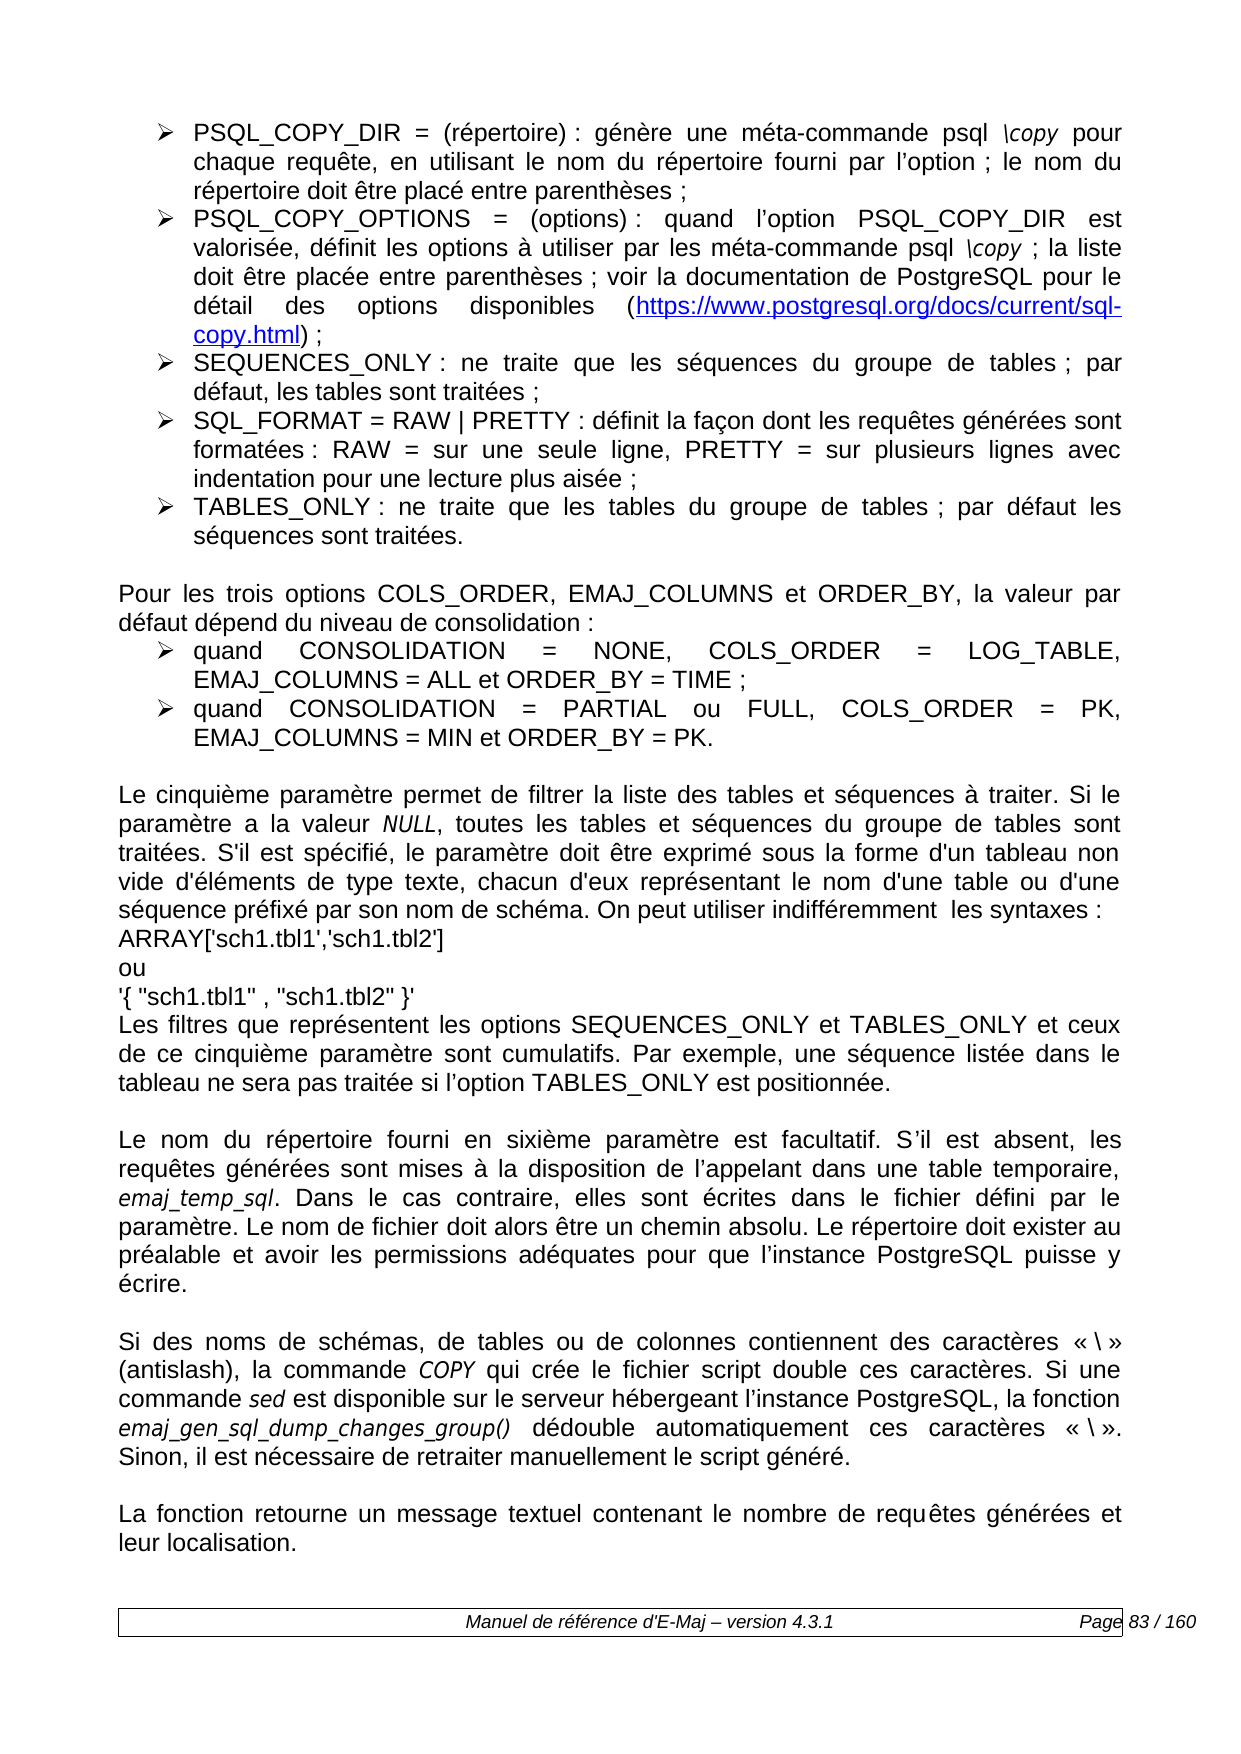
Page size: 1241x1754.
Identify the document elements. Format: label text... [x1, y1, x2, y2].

text La fonction retourne un message textuel contenant le nombre de requêtes générées et leur localisation. [118, 1499, 1122, 1557]
list SQL_FORMAT = RAW | PRETTY : définit la façon dont les requêtes générées sont formatées : RAW = sur une seule ligne, PRETTY = sur plusieurs lignes avec indentation pour une lecture plus aisée ; [156, 406, 1122, 492]
text Le nom du répertoire fourni en sixième paramètre est facultatif. S’il est absent, les requêtes générées sont mises à la disposition de l’appelant dans une table temporaire, emaj_temp_sql. Dans le cas contraire, elles sont écrites dans le fichier défini par le paramètre. Le nom de fichier doit alors être un chemin absolu. Le répertoire doit exister au préalable et avoir les permissions adéquates pour que l’instance PostgreSQL puisse y écrire. [118, 1125, 1122, 1298]
list PSQL_COPY_OPTIONS = (options) : quand l’option PSQL_COPY_DIR est valorisée, définit les options à utiliser par les méta-commande psql \copy ; la liste doit être placée entre parenthèses ; voir la documentation de PostgreSQL pour le détail des options disponibles (https://www.postgresql.org/docs/current/sql-copy.html) ; [156, 204, 1122, 348]
text '{ "sch1.tbl1" , "sch1.tbl2" }' [118, 982, 1122, 1010]
text ARRAY['sch1.tbl1','sch1.tbl2'] [118, 924, 1122, 953]
text Les filtres que représentent les options SEQUENCES_ONLY et TABLES_ONLY et ceux de ce cinquième paramètre sont cumulatifs. Par exemple, une séquence listée dans le tableau ne sera pas traitée si l’option TABLES_ONLY est positionnée. [118, 1010, 1122, 1097]
list SEQUENCES_ONLY : ne traite que les séquences du groupe de tables ; par défaut, les tables sont traitées ; [156, 348, 1122, 406]
text ou [118, 953, 1122, 982]
text Pour les trois options COLS_ORDER, EMAJ_COLUMNS et ORDER_BY, la valeur par défaut dépend du niveau de consolidation : [118, 579, 1122, 636]
text Le cinquième paramètre permet de filtrer la liste des tables et séquences à traiter. Si le paramètre a la valeur NULL, toutes les tables et séquences du groupe de tables sont traitées. S'il est spécifié, le paramètre doit être exprimé sous la forme d'un tableau non vide d'éléments de type texte, chacun d'eux représentant le nom d'une table ou d'une séquence préfixé par son nom de schéma. On peut utiliser indifféremment les syntaxes : [118, 780, 1122, 924]
list TABLES_ONLY : ne traite que les tables du groupe de tables ; par défaut les séquences sont traitées. [156, 492, 1122, 550]
list quand CONSOLIDATION = NONE, COLS_ORDER = LOG_TABLE, EMAJ_COLUMNS = ALL et ORDER_BY = TIME ; [156, 636, 1122, 694]
text Si des noms de schémas, de tables ou de colonnes contiennent des caractères « \ » (antislash), la commande COPY qui crée le fichier script double ces caractères. Si une commande sed est disponible sur le serveur hébergeant l’instance PostgreSQL, la fonction emaj_gen_sql_dump_changes_group() dédouble automatiquement ces caractères « \ ». Sinon, il est nécessaire de retraiter manuellement le script généré. [118, 1327, 1122, 1471]
list PSQL_COPY_DIR = (répertoire) : génère une méta-commande psql \copy pour chaque requête, en utilisant le nom du répertoire fourni par l’option ; le nom du répertoire doit être placé entre parenthèses ; [156, 118, 1122, 204]
list quand CONSOLIDATION = PARTIAL ou FULL, COLS_ORDER = PK, EMAJ_COLUMNS = MIN et ORDER_BY = PK. [156, 694, 1122, 751]
